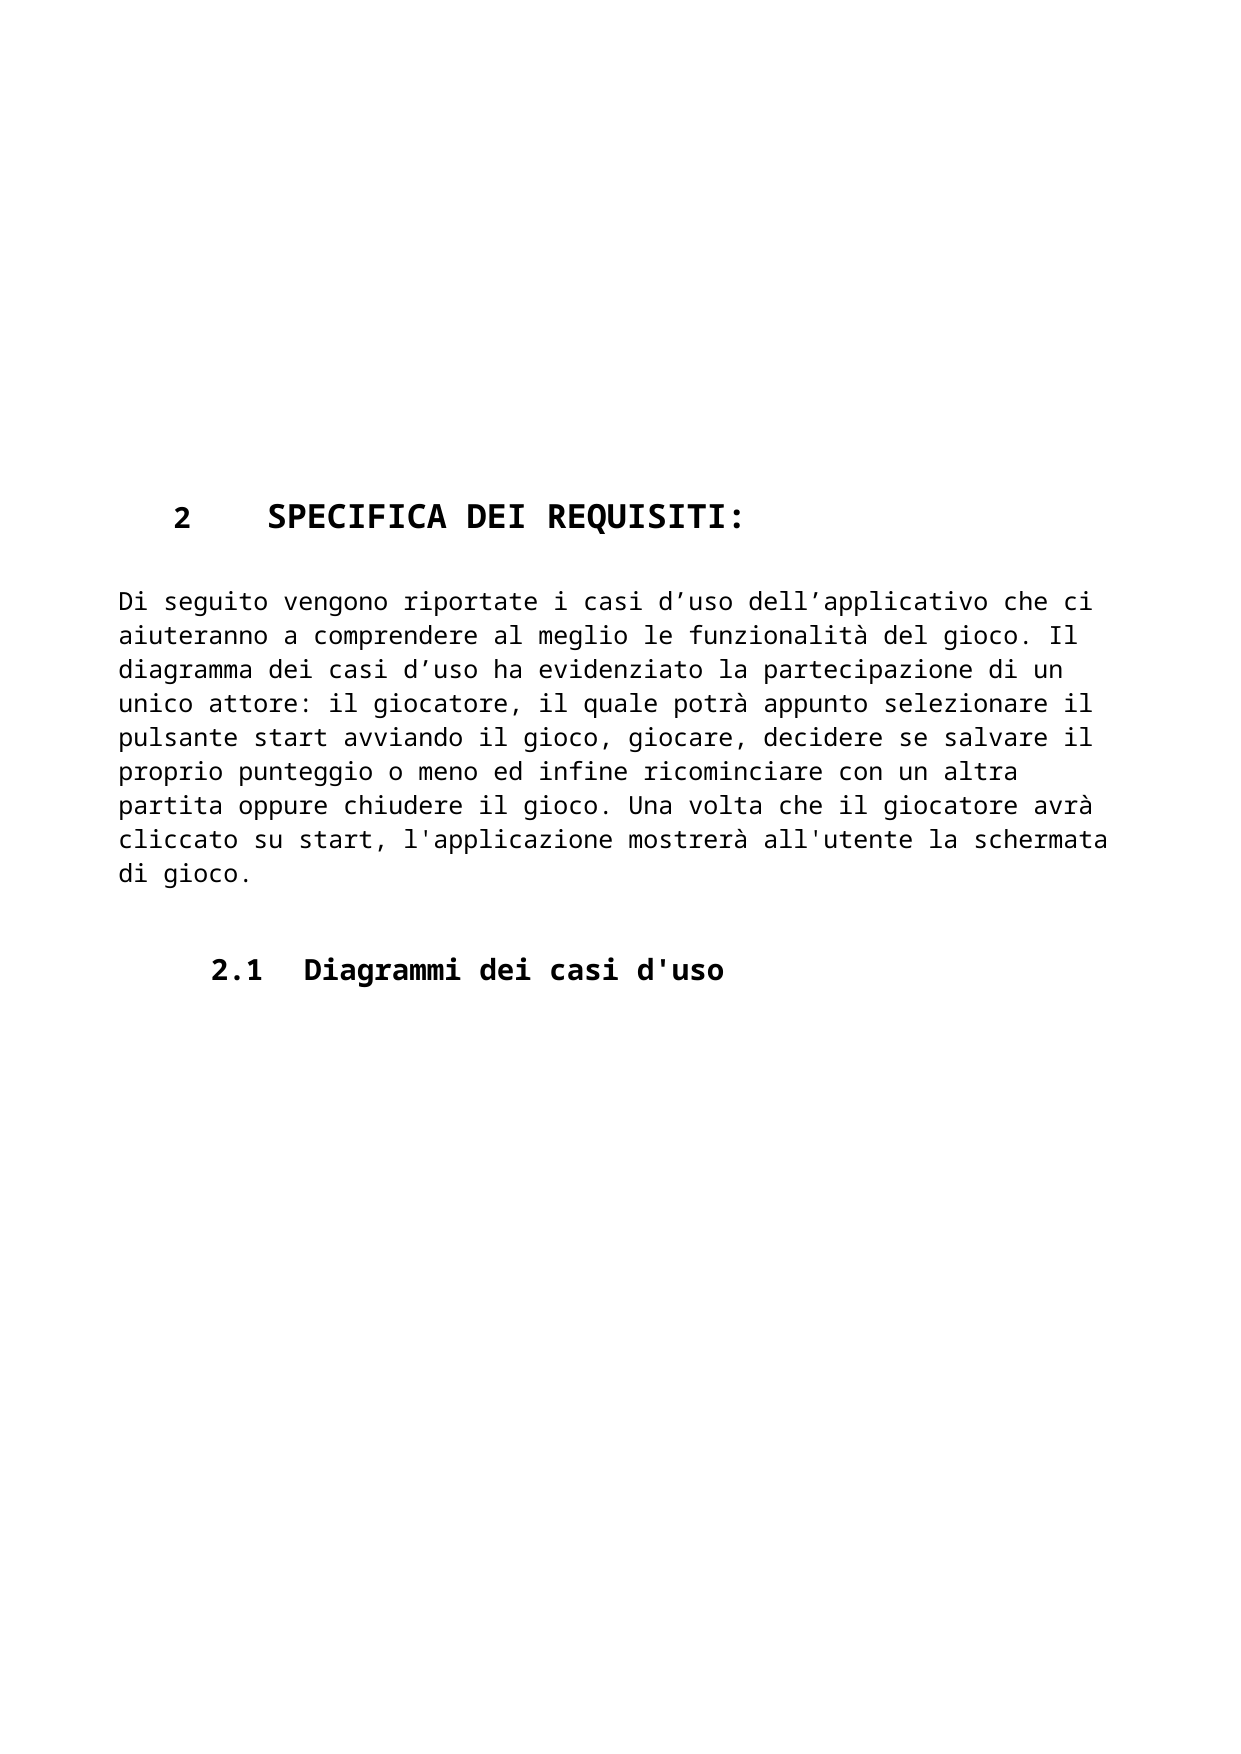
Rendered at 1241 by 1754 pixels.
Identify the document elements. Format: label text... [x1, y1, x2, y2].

list SPECIFICA DEI REQUISITI: [156, 493, 1122, 538]
list Diagrammi dei casi d'uso [193, 949, 1122, 989]
text Di seguito vengono riportate i casi d’uso dell’applicativo che ci aiuteranno a comprendere al meglio le funzionalità del gioco. Il diagramma dei casi d’uso ha evidenziato la partecipazione di un unico attore: il giocatore, il quale potrà appunto selezionare il pulsante start avviando il gioco, giocare, decidere se salvare il proprio punteggio o meno ed infine ricominciare con un altra partita oppure chiudere il gioco. Una volta che il giocatore avrà cliccato su start, l'applicazione mostrerà all'utente la schermata di gioco. [118, 584, 1122, 890]
